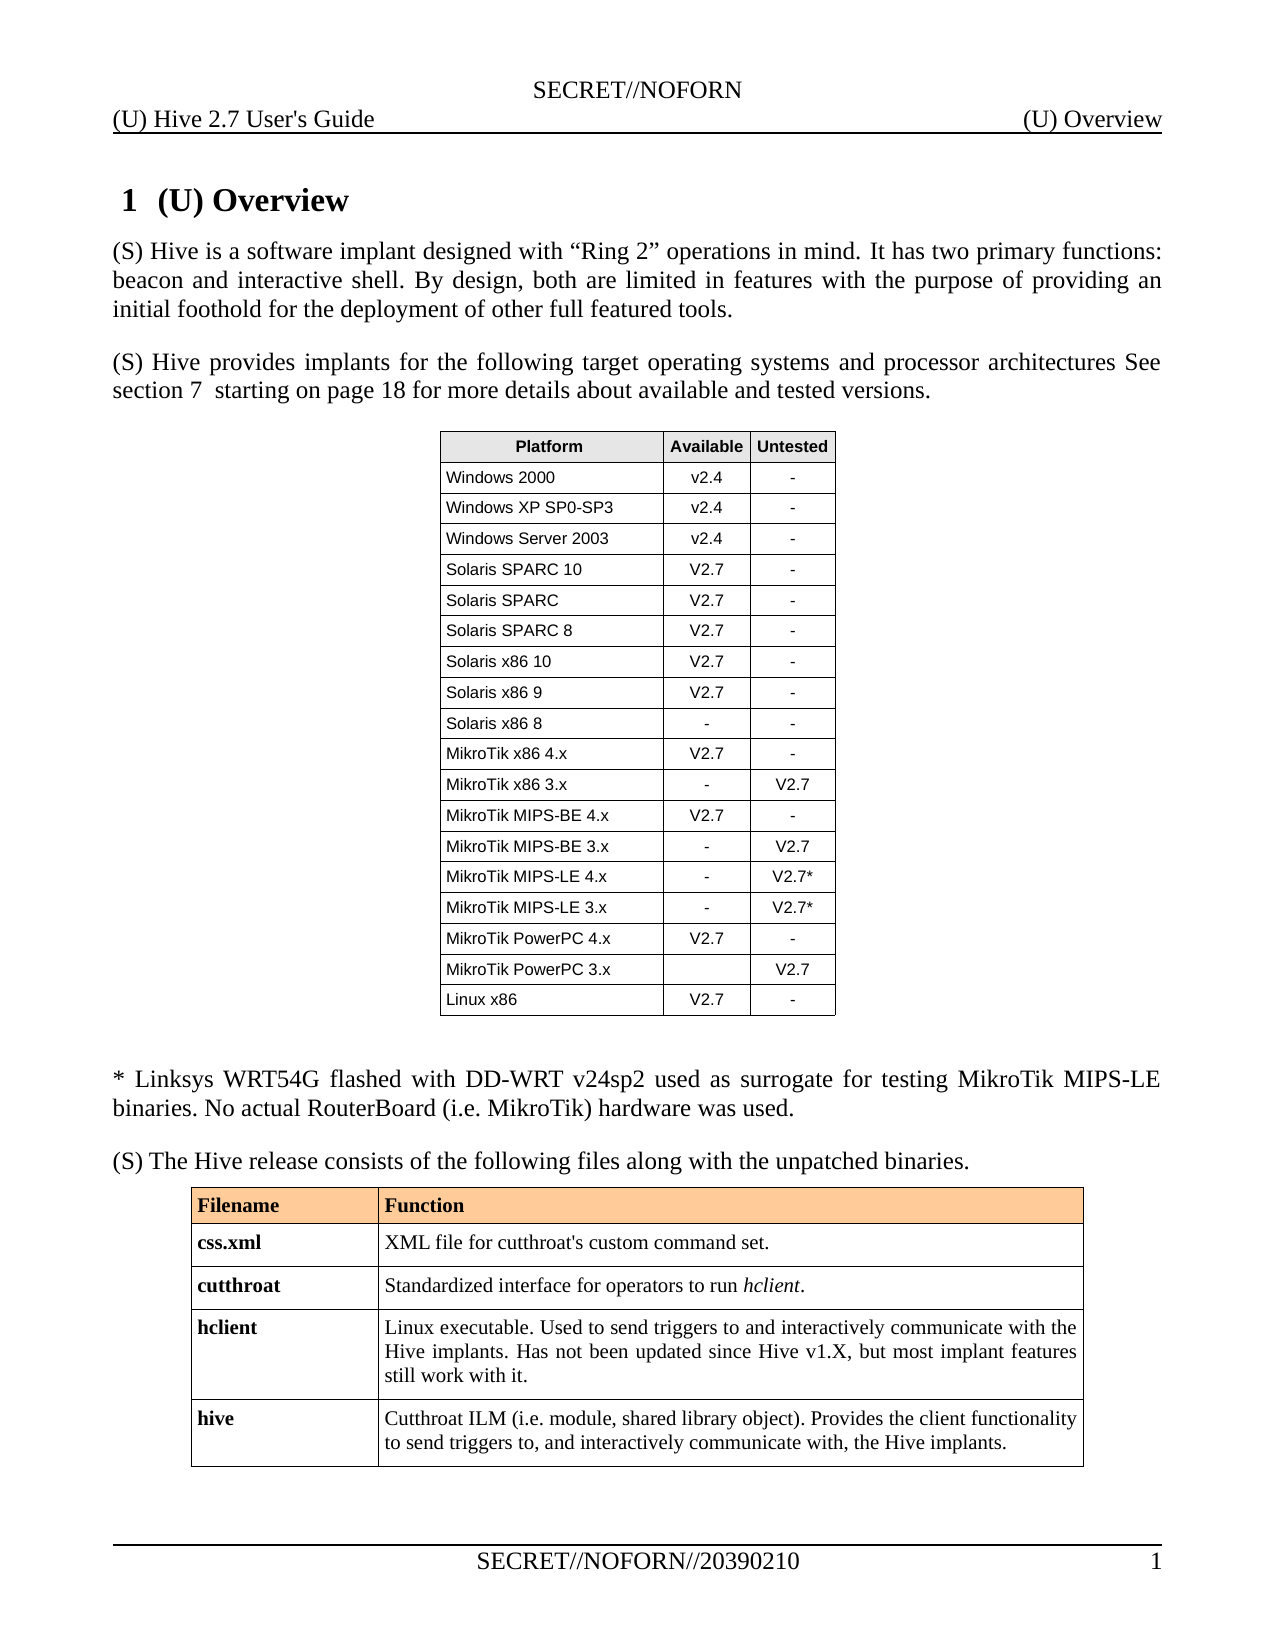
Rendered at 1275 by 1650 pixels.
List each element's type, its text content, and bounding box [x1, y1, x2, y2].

table_header Untested [751, 432, 835, 462]
table_cell V2.7 [664, 678, 750, 708]
table_cell V2.7 [664, 739, 750, 769]
table_cell MikroTik MIPS-BE 4.x [441, 801, 663, 831]
table_cell Linux x86 [441, 985, 663, 1015]
table_cell V2.7 [751, 770, 835, 800]
table_cell Solaris x86 10 [441, 647, 663, 677]
text (S) Hive is a software implant designed with “Ring 2” operations in mind. It has two primary functions: beacon and interactive shell. By design, both are limited in features with the purpose of providing an initial foothold for the deployment of other full featured tools. [112, 236, 1162, 323]
table_cell v2.4 [664, 463, 750, 492]
table_cell XML file for cutthroat's custom command set. [379, 1224, 1083, 1266]
table_cell - [751, 647, 835, 677]
table_cell - [751, 709, 835, 738]
table_cell cutthroat [192, 1267, 378, 1308]
table_cell hive [192, 1400, 378, 1466]
text (S) The Hive release consists of the following files along with the unpatched binaries. [112, 1146, 1162, 1175]
table_cell V2.7 [664, 801, 750, 831]
table_header Filename [192, 1188, 378, 1223]
table_cell MikroTik MIPS-BE 3.x [441, 832, 663, 861]
table_cell V2.7 [664, 586, 750, 615]
table_cell - [751, 985, 835, 1015]
table_cell - [751, 924, 835, 953]
table_cell Windows 2000 [441, 463, 663, 492]
table_cell V2.7 [664, 924, 750, 953]
table_cell MikroTik MIPS-LE 4.x [441, 862, 663, 892]
table_cell - [664, 709, 750, 738]
table_cell - [664, 862, 750, 892]
table_cell V2.7 [751, 955, 835, 984]
table_cell MikroTik PowerPC 3.x [441, 955, 663, 984]
table_cell hclient [192, 1310, 378, 1399]
subtitle (U) Overview [112, 180, 1162, 218]
table_cell Solaris SPARC 10 [441, 555, 663, 585]
table_cell - [664, 770, 750, 800]
table_cell Linux executable. Used to send triggers to and interactively communicate with the Hive implants. Has not been updated since Hive v1.X, but most implant features still work with it. [379, 1310, 1083, 1399]
table_cell v2.4 [664, 524, 750, 554]
table_cell MikroTik MIPS-LE 3.x [441, 893, 663, 923]
table_header Platform [441, 432, 663, 462]
table_cell Cutthroat ILM (i.e. module, shared library object). Provides the client functionality to send triggers to, and interactively communicate with, the Hive implants. [379, 1400, 1083, 1466]
table_cell css.xml [192, 1224, 378, 1266]
table_cell V2.7* [751, 862, 835, 892]
table_cell - [751, 555, 835, 585]
table_cell Solaris SPARC [441, 586, 663, 615]
table_cell - [751, 586, 835, 615]
table_cell - [751, 524, 835, 554]
table_header Function [379, 1188, 1083, 1223]
table_cell V2.7 [664, 985, 750, 1015]
table_cell Solaris x86 8 [441, 709, 663, 738]
text * Linksys WRT54G flashed with DD-WRT v24sp2 used as surrogate for testing MikroTik MIPS-LE binaries. No actual RouterBoard (i.e. MikroTik) hardware was used. [112, 1064, 1162, 1122]
text (S) Hive provides implants for the following target operating systems and processor architectures See section 7 starting on page 18 for more details about available and tested versions. [112, 347, 1162, 404]
table_cell v2.4 [664, 494, 750, 523]
table_cell - [751, 678, 835, 708]
table_cell Solaris x86 9 [441, 678, 663, 708]
table_cell - [751, 739, 835, 769]
table_cell - [751, 801, 835, 831]
table_cell MikroTik PowerPC 4.x [441, 924, 663, 953]
table_cell V2.7* [751, 893, 835, 923]
table_cell [664, 955, 750, 984]
table_cell - [751, 463, 835, 492]
table_cell Windows XP SP0-SP3 [441, 494, 663, 523]
table_cell V2.7 [664, 647, 750, 677]
table_cell V2.7 [664, 616, 750, 646]
table_cell - [751, 494, 835, 523]
table_cell V2.7 [751, 832, 835, 861]
table_cell - [664, 832, 750, 861]
table_cell Solaris SPARC 8 [441, 616, 663, 646]
table_cell MikroTik x86 4.x [441, 739, 663, 769]
table_cell MikroTik x86 3.x [441, 770, 663, 800]
table_cell - [664, 893, 750, 923]
table_header Available [664, 432, 750, 462]
table_cell Windows Server 2003 [441, 524, 663, 554]
table_cell V2.7 [664, 555, 750, 585]
table_cell - [751, 616, 835, 646]
table_cell Standardized interface for operators to run hclient. [379, 1267, 1083, 1308]
